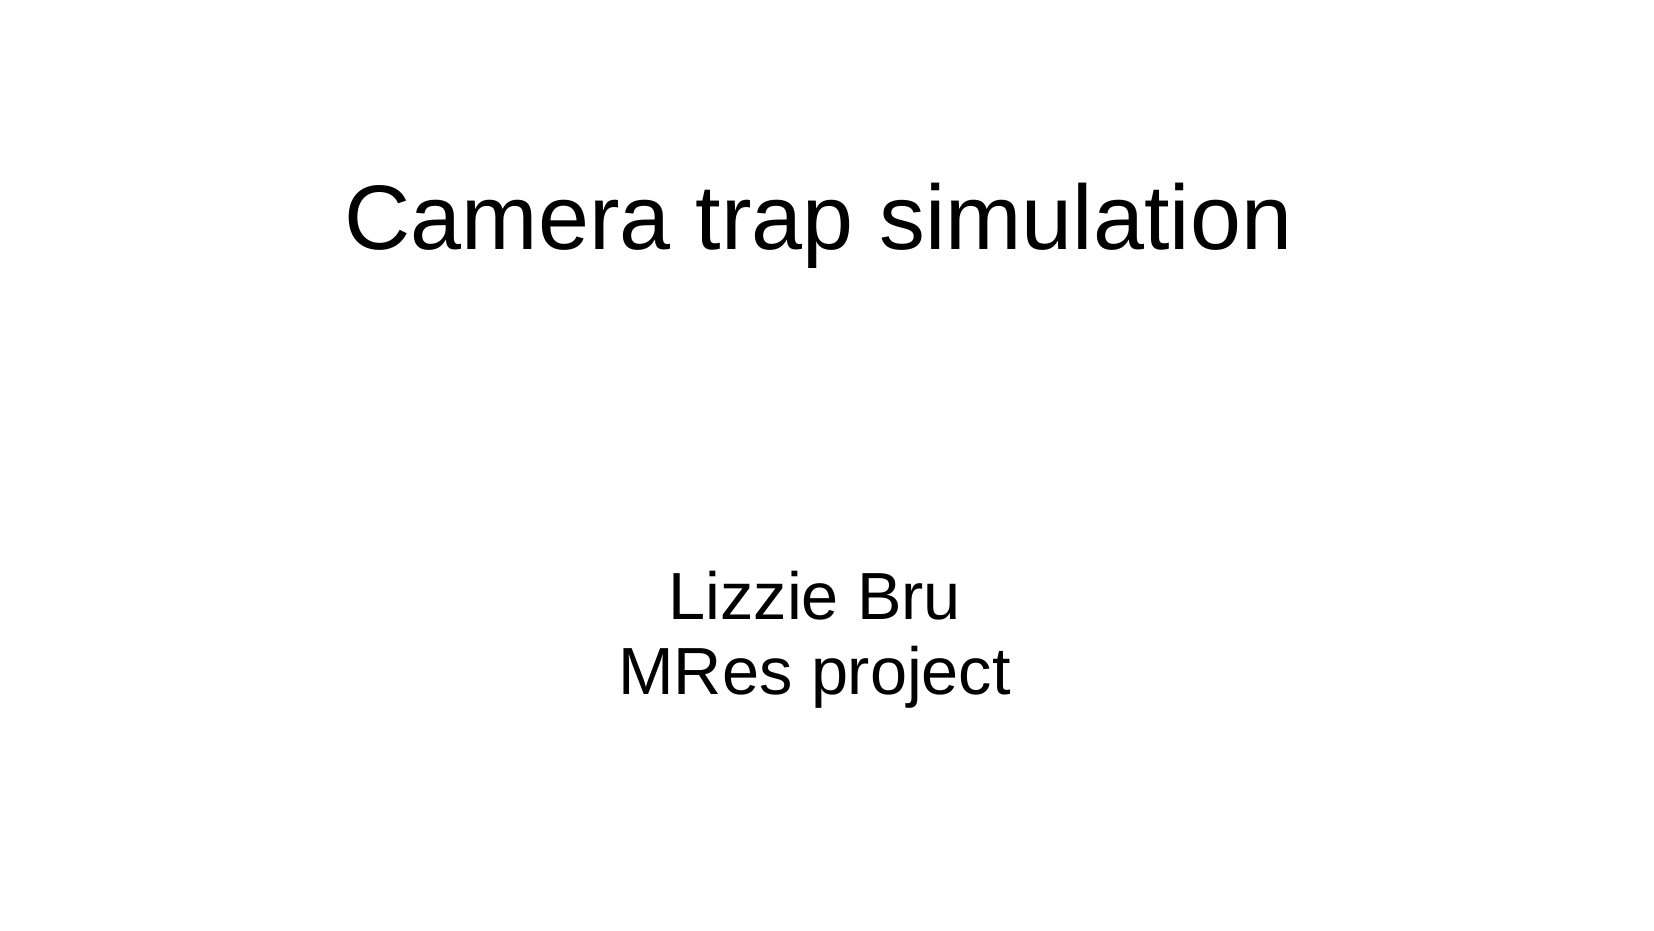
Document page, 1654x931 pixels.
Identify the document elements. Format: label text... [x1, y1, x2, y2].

title Camera trap simulation [75, 139, 1564, 296]
text_box Lizzie Bru MRes project [614, 559, 1016, 709]
